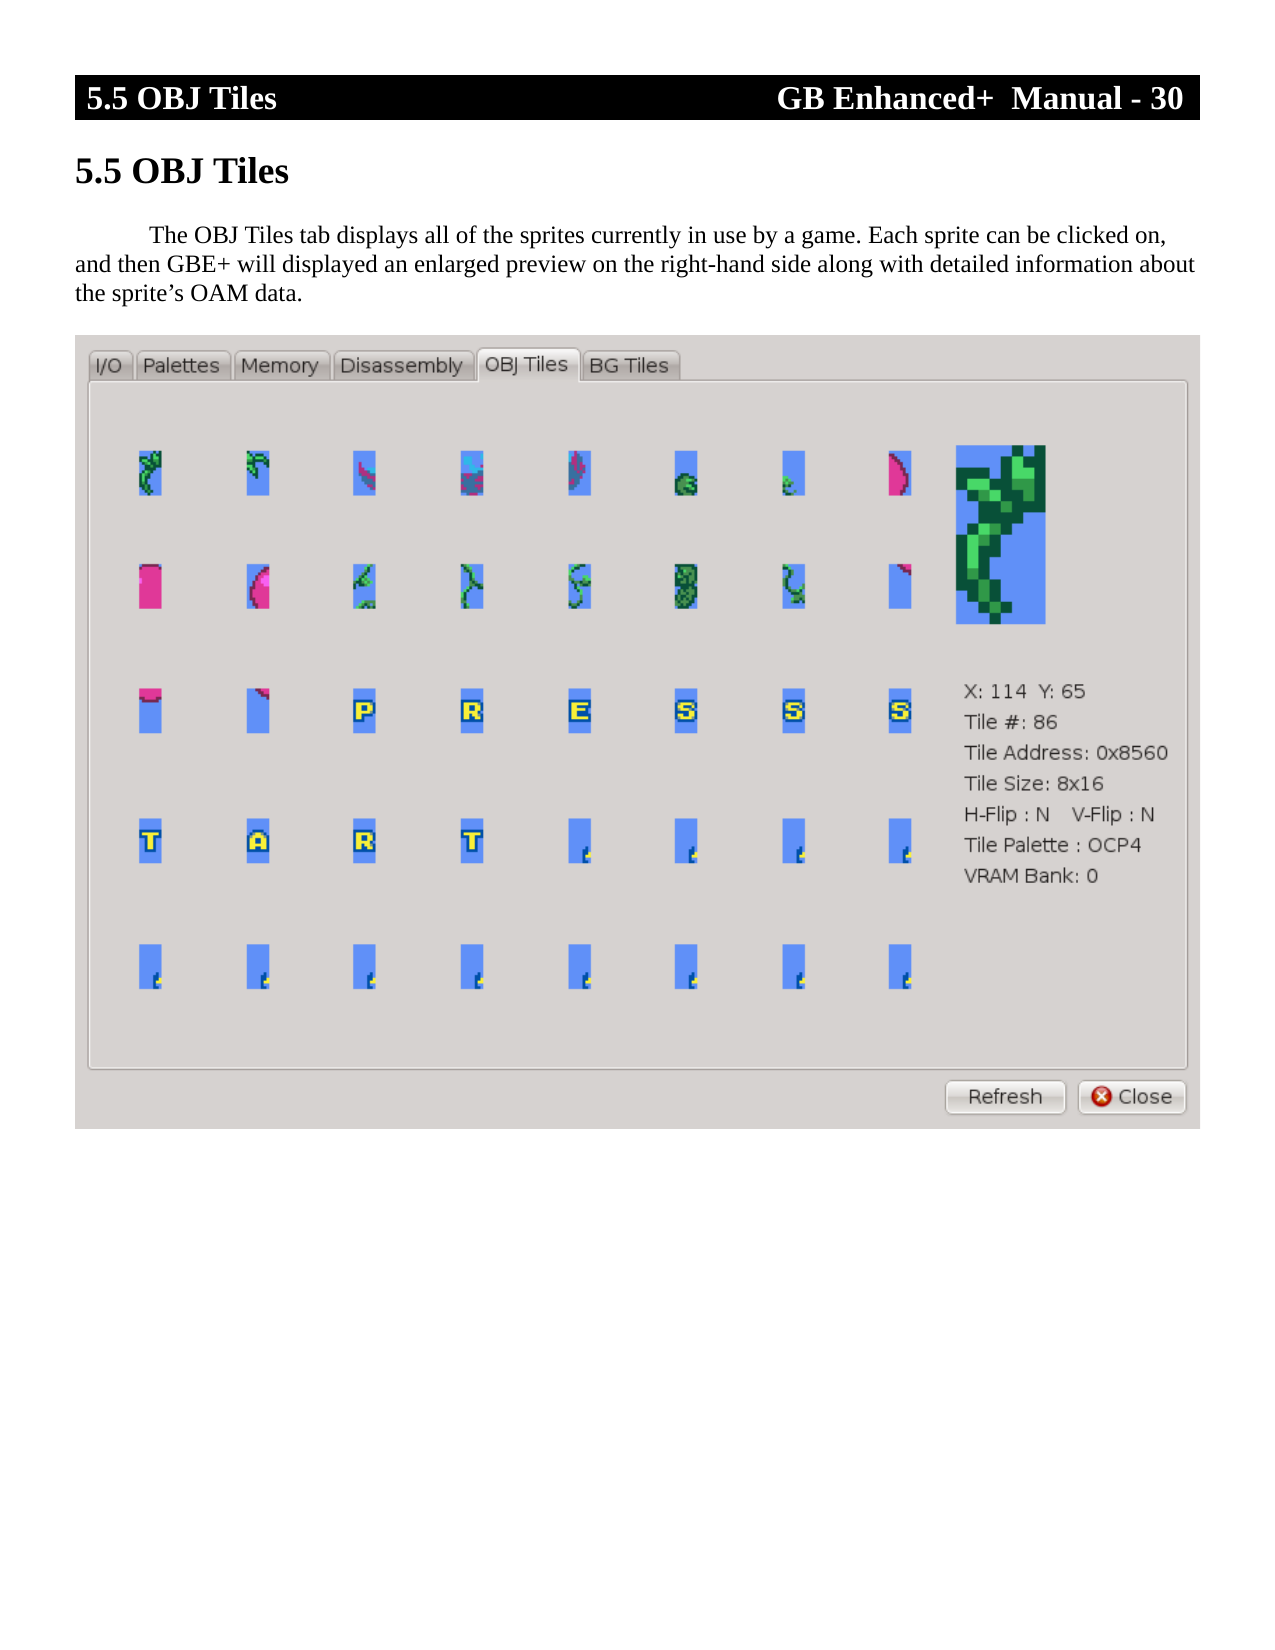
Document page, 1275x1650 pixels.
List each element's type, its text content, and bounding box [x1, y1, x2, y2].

text 5.5 OBJ Tiles GB Enhanced+ Manual - 30 [75, 75, 1200, 119]
text 5.5 OBJ Tiles [75, 148, 1200, 191]
text The OBJ Tiles tab displays all of the sprites currently in use by a game. Each sprite can be clicked on, and then GBE+ will displayed an enlarged preview on the right-hand side along with detailed information about the sprite’s OAM data. [75, 220, 1200, 306]
picture [75, 335, 1200, 1129]
